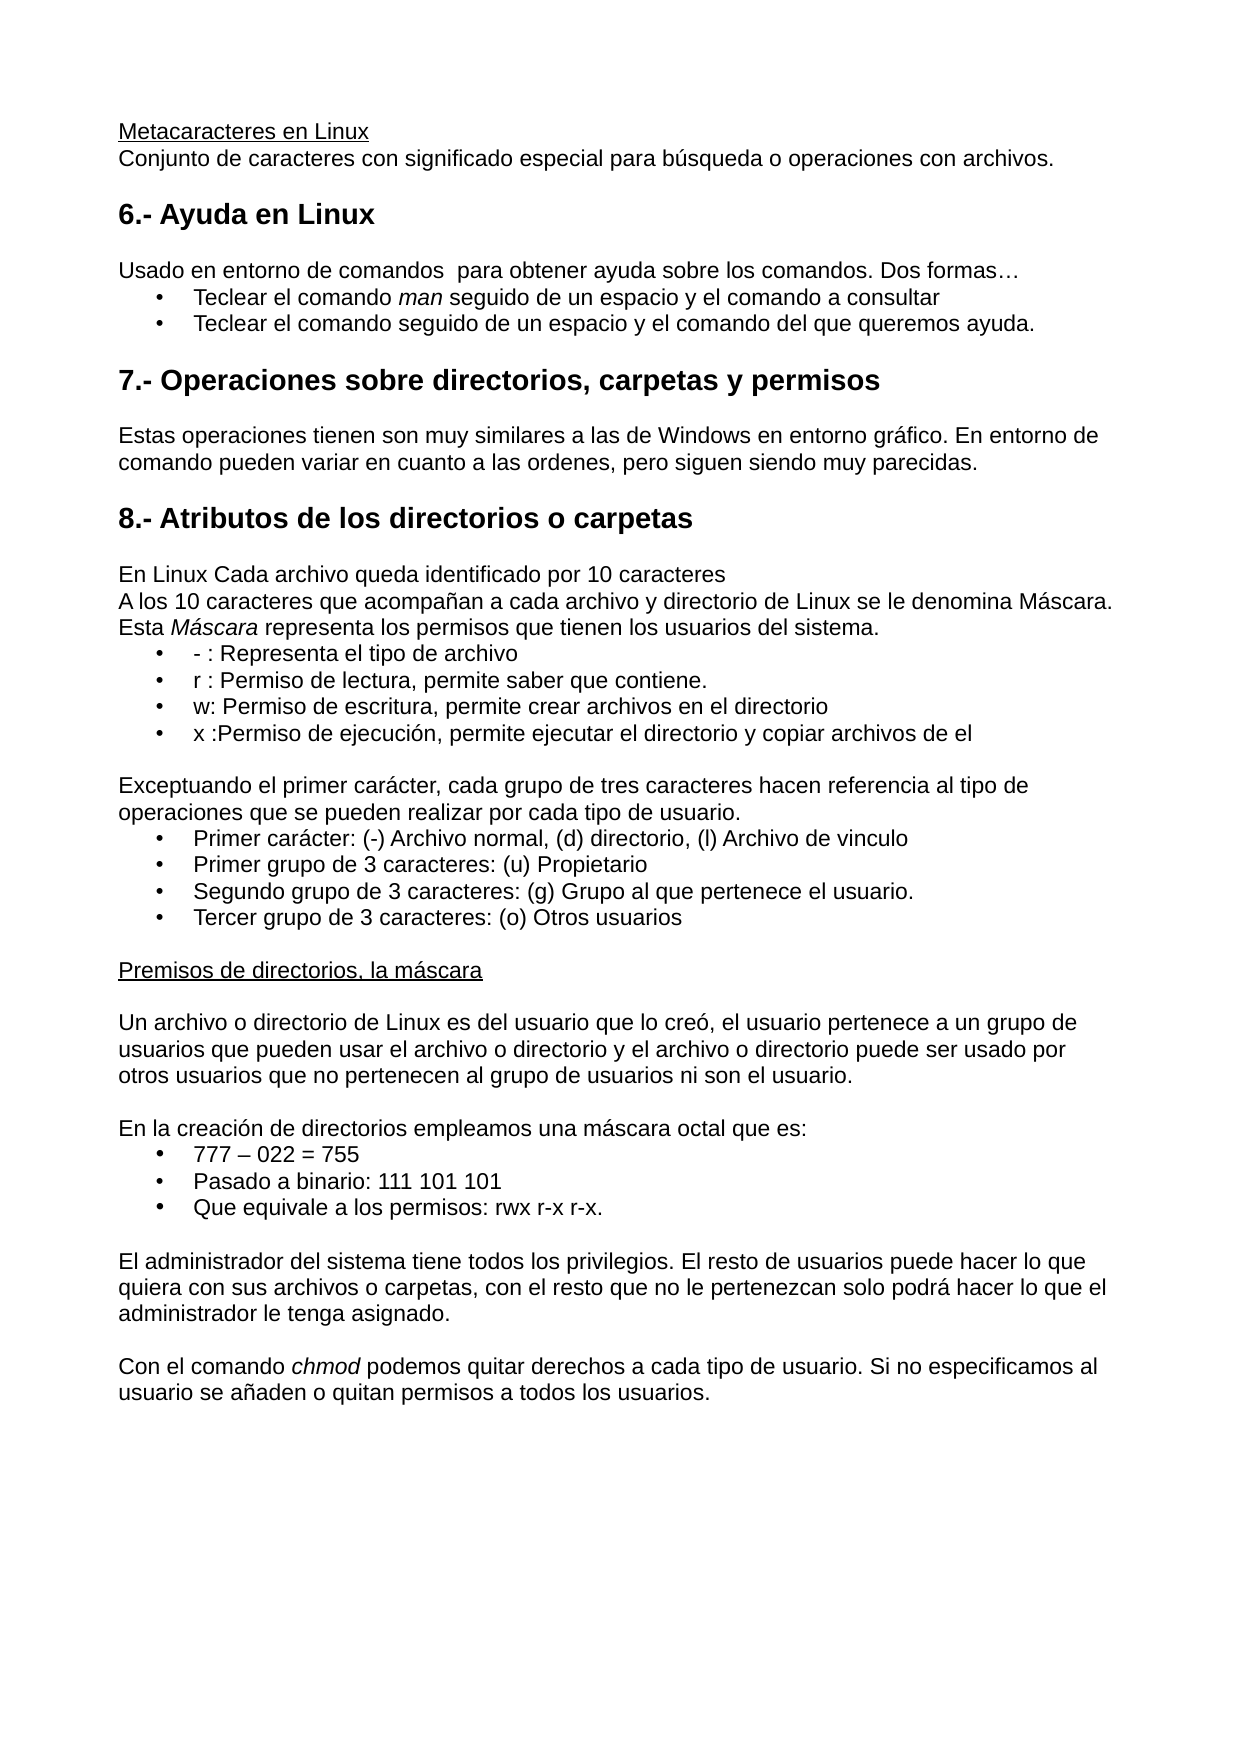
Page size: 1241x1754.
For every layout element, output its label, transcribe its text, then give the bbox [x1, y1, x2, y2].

text Metacaracteres en Linux [118, 118, 1122, 144]
text Premisos de directorios, la máscara [118, 957, 1122, 983]
text En la creación de directorios empleamos una máscara octal que es: [118, 1115, 1122, 1141]
text Un archivo o directorio de Linux es del usuario que lo creó, el usuario pertenece a un grupo de usuarios que pueden usar el archivo o directorio y el archivo o directorio puede ser usado por otros usuarios que no pertenecen al grupo de usuarios ni son el usuario. [118, 1009, 1122, 1088]
text Conjunto de caracteres con significado especial para búsqueda o operaciones con archivos. [118, 144, 1122, 171]
text Usado en entorno de comandos para obtener ayuda sobre los comandos. Dos formas… [118, 257, 1122, 283]
list x :Permiso de ejecución, permite ejecutar el directorio y copiar archivos de el [156, 719, 1122, 746]
text En Linux Cada archivo queda identificado por 10 caracteres [118, 561, 1122, 588]
text Esta Máscara representa los permisos que tienen los usuarios del sistema. [118, 614, 1122, 640]
text Estas operaciones tienen son muy similares a las de Windows en entorno gráfico. En entorno de comando pueden variar en cuanto a las ordenes, pero siguen siendo muy parecidas. [118, 422, 1122, 475]
list - : Representa el tipo de archivo [156, 640, 1122, 667]
list Que equivale a los permisos: rwx r-x r-x. [156, 1194, 1122, 1221]
text Con el comando chmod podemos quitar derechos a cada tipo de usuario. Si no especificamos al usuario se añaden o quitan permisos a todos los usuarios. [118, 1353, 1122, 1406]
list w: Permiso de escritura, permite crear archivos en el directorio [156, 693, 1122, 719]
list 777 – 022 = 755 [156, 1141, 1122, 1168]
text A los 10 caracteres que acompañan a cada archivo y directorio de Linux se le denomina Máscara. [118, 588, 1122, 614]
text 6.- Ayuda en Linux [118, 197, 1122, 231]
text Exceptuando el primer carácter, cada grupo de tres caracteres hacen referencia al tipo de operaciones que se pueden realizar por cada tipo de usuario. [118, 772, 1122, 825]
text El administrador del sistema tiene todos los privilegios. El resto de usuarios puede hacer lo que quiera con sus archivos o carpetas, con el resto que no le pertenezcan solo podrá hacer lo que el administrador le tenga asignado. [118, 1248, 1122, 1327]
text 7.- Operaciones sobre directorios, carpetas y permisos [118, 362, 1122, 396]
list Primer carácter: (-) Archivo normal, (d) directorio, (l) Archivo de vinculo [156, 825, 1122, 851]
list Primer grupo de 3 caracteres: (u) Propietario [156, 851, 1122, 878]
list r : Permiso de lectura, permite saber que contiene. [156, 667, 1122, 693]
list Tercer grupo de 3 caracteres: (o) Otros usuarios [156, 904, 1122, 930]
list Pasado a binario: 111 101 101 [156, 1168, 1122, 1194]
list Teclear el comando man seguido de un espacio y el comando a consultar [156, 283, 1122, 310]
list Segundo grupo de 3 caracteres: (g) Grupo al que pertenece el usuario. [156, 878, 1122, 904]
list Teclear el comando seguido de un espacio y el comando del que queremos ayuda. [156, 310, 1122, 336]
text 8.- Atributos de los directorios o carpetas [118, 501, 1122, 535]
